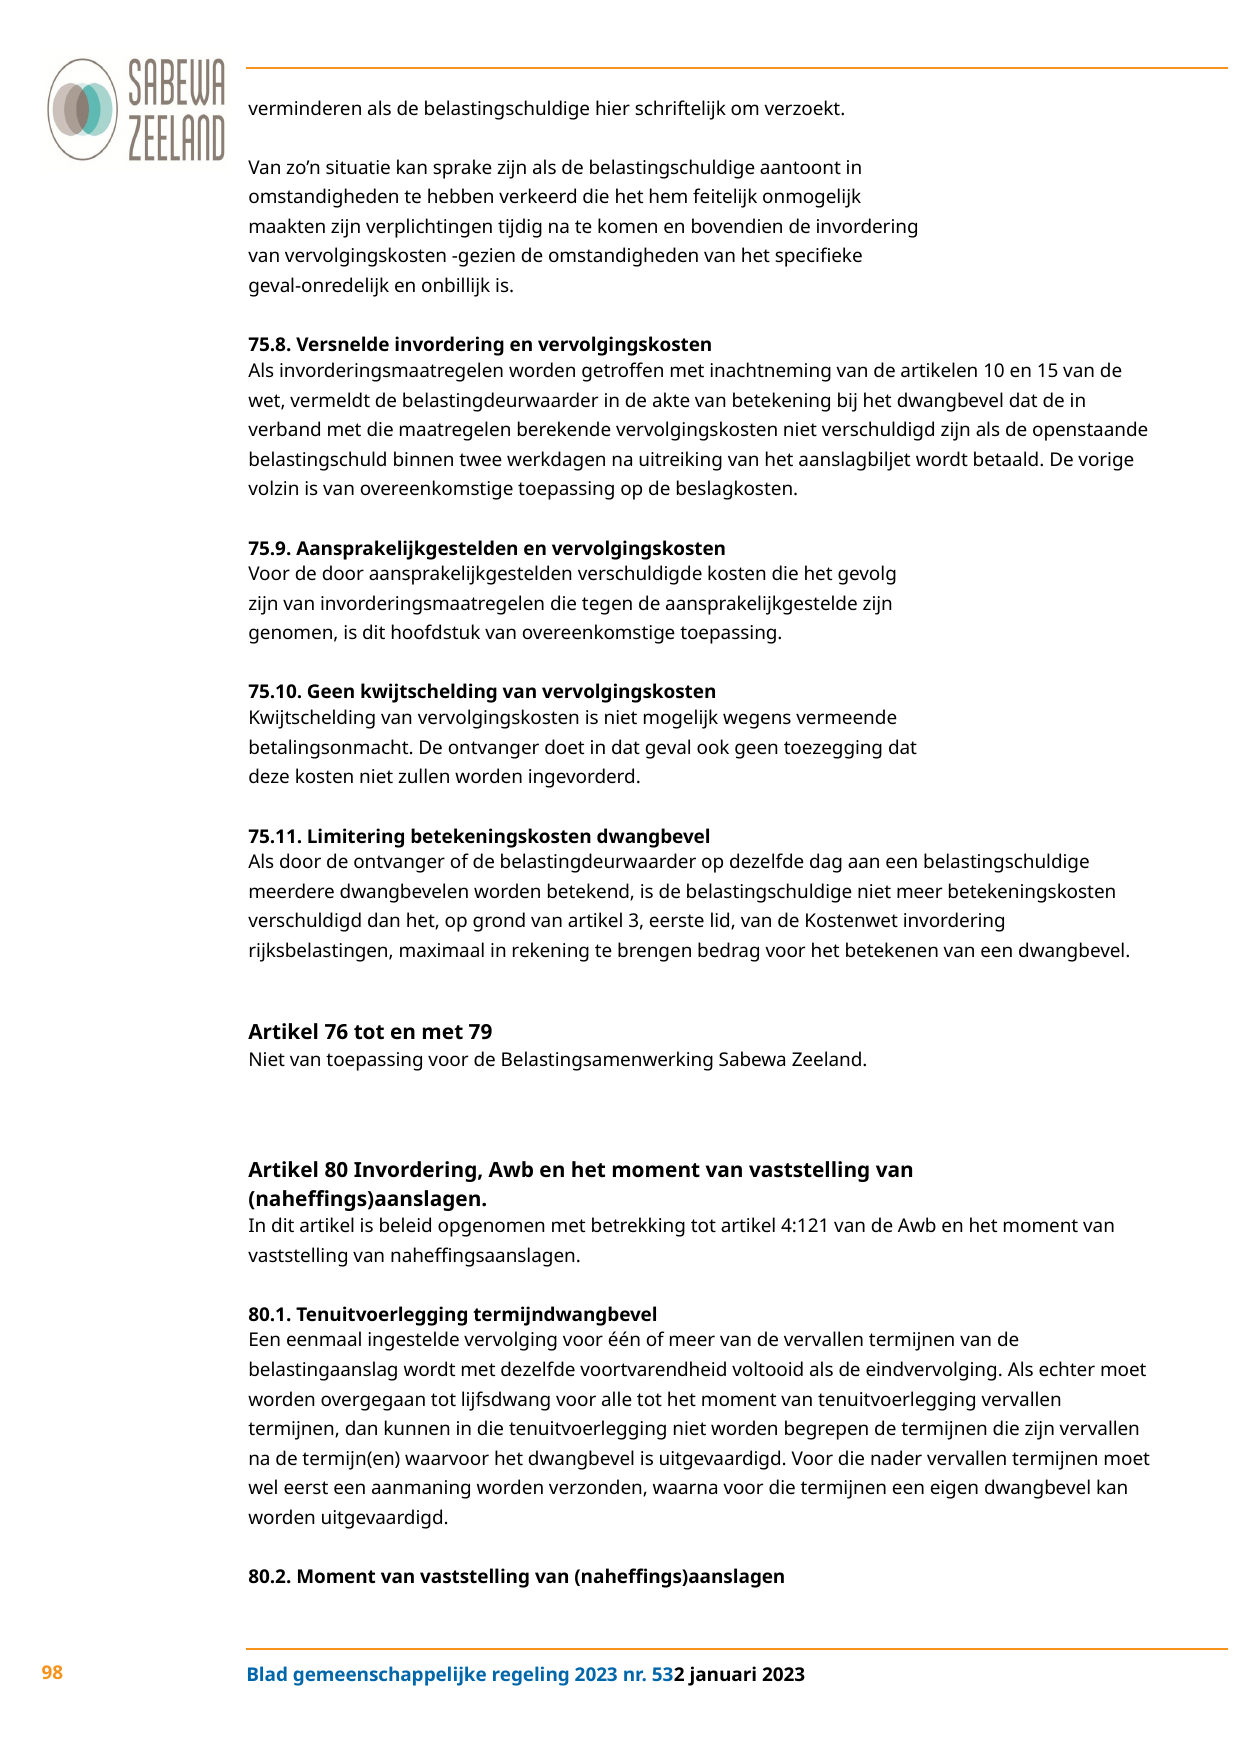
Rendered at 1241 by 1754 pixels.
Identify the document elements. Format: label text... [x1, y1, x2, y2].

text 80.2. Moment van vaststelling van (naheffings)aanslagen [248, 1563, 1152, 1589]
text 75.10. Geen kwijtschelding van vervolgingskosten [248, 679, 1152, 704]
text verminderen als de belastingschuldige hier schriftelijk om verzoekt. [248, 95, 1152, 121]
text omstandigheden te hebben verkeerd die het hem feitelijk onmogelijk [248, 183, 1152, 209]
text 75.8. Versnelde invordering en vervolgingskosten [248, 331, 1152, 357]
text In dit artikel is beleid opgenomen met betrekking tot artikel 4:121 van de Awb en het moment van vaststelling van naheffingsaanslagen. [248, 1212, 1152, 1267]
text geval-onredelijk en onbillijk is. [248, 272, 1152, 298]
text 80.1. Tenuitvoerlegging termijndwangbevel [248, 1301, 1152, 1327]
text betalingsonmacht. De ontvanger doet in dat geval ook geen toezegging dat [248, 734, 1152, 760]
text 75.9. Aansprakelijkgestelden en vervolgingskosten [248, 535, 1152, 560]
text Voor de door aansprakelijkgestelden verschuldigde kosten die het gevolg [248, 560, 1152, 586]
text Als door de ontvanger of de belastingdeurwaarder op dezelfde dag aan een belastingschuldige meerdere dwangbevelen worden betekend, is de belastingschuldige niet meer betekeningskosten verschuldigd dan het, op grond van artikel 3, eerste lid, van de Kostenwet invordering rijksbelastingen, maximaal in rekening te brengen bedrag voor het betekenen van een dwangbevel. [248, 848, 1152, 963]
text Artikel 80 Invordering, Awb en het moment van vaststelling van (naheffings)aanslagen. [248, 1155, 1152, 1212]
text Niet van toepassing voor de Belastingsamenwerking Sabewa Zeeland. [248, 1046, 1152, 1071]
text deze kosten niet zullen worden ingevorderd. [248, 764, 1152, 789]
picture [41, 47, 231, 172]
text Een eenmaal ingestelde vervolging voor één of meer van de vervallen termijnen van de belastingaanslag wordt met dezelfde voortvarendheid voltooid als de eindvervolging. Als echter moet worden overgegaan tot lijfsdwang voor alle tot het moment van tenuitvoerlegging vervallen termijnen, dan kunnen in die tenuitvoerlegging niet worden begrepen de termijnen die zijn vervallen na de termijn(en) waarvoor het dwangbevel is uitgevaardigd. Voor die nader vervallen termijnen moet wel eerst een aanmaning worden verzonden, waarna voor die termijnen een eigen dwangbevel kan worden uitgevaardigd. [248, 1327, 1152, 1530]
text Van zo’n situatie kan sprake zijn als de belastingschuldige aantoont in [248, 154, 1152, 180]
text zijn van invorderingsmaatregelen die tegen de aansprakelijkgestelde zijn [248, 590, 1152, 616]
text maakten zijn verplichtingen tijdig na te komen en bovendien de invordering [248, 213, 1152, 239]
text genomen, is dit hoofdstuk van overeenkomstige toepassing. [248, 619, 1152, 645]
text Kwijtschelding van vervolgingskosten is niet mogelijk wegens vermeende [248, 704, 1152, 730]
text 75.11. Limitering betekeningskosten dwangbevel [248, 823, 1152, 848]
text Als invorderingsmaatregelen worden getroffen met inachtneming van de artikelen 10 en 15 van de wet, vermeldt de belastingdeurwaarder in de akte van betekening bij het dwangbevel dat de in verband met die maatregelen berekende vervolgingskosten niet verschuldigd zijn als de openstaande belastingschuld binnen twee werkdagen na uitreiking van het aanslagbiljet wordt betaald. De vorige volzin is van overeenkomstige toepassing op de beslagkosten. [248, 357, 1152, 501]
text Artikel 76 tot en met 79 [248, 1017, 1152, 1046]
text van vervolgingskosten -gezien de omstandigheden van het specifieke [248, 243, 1152, 268]
